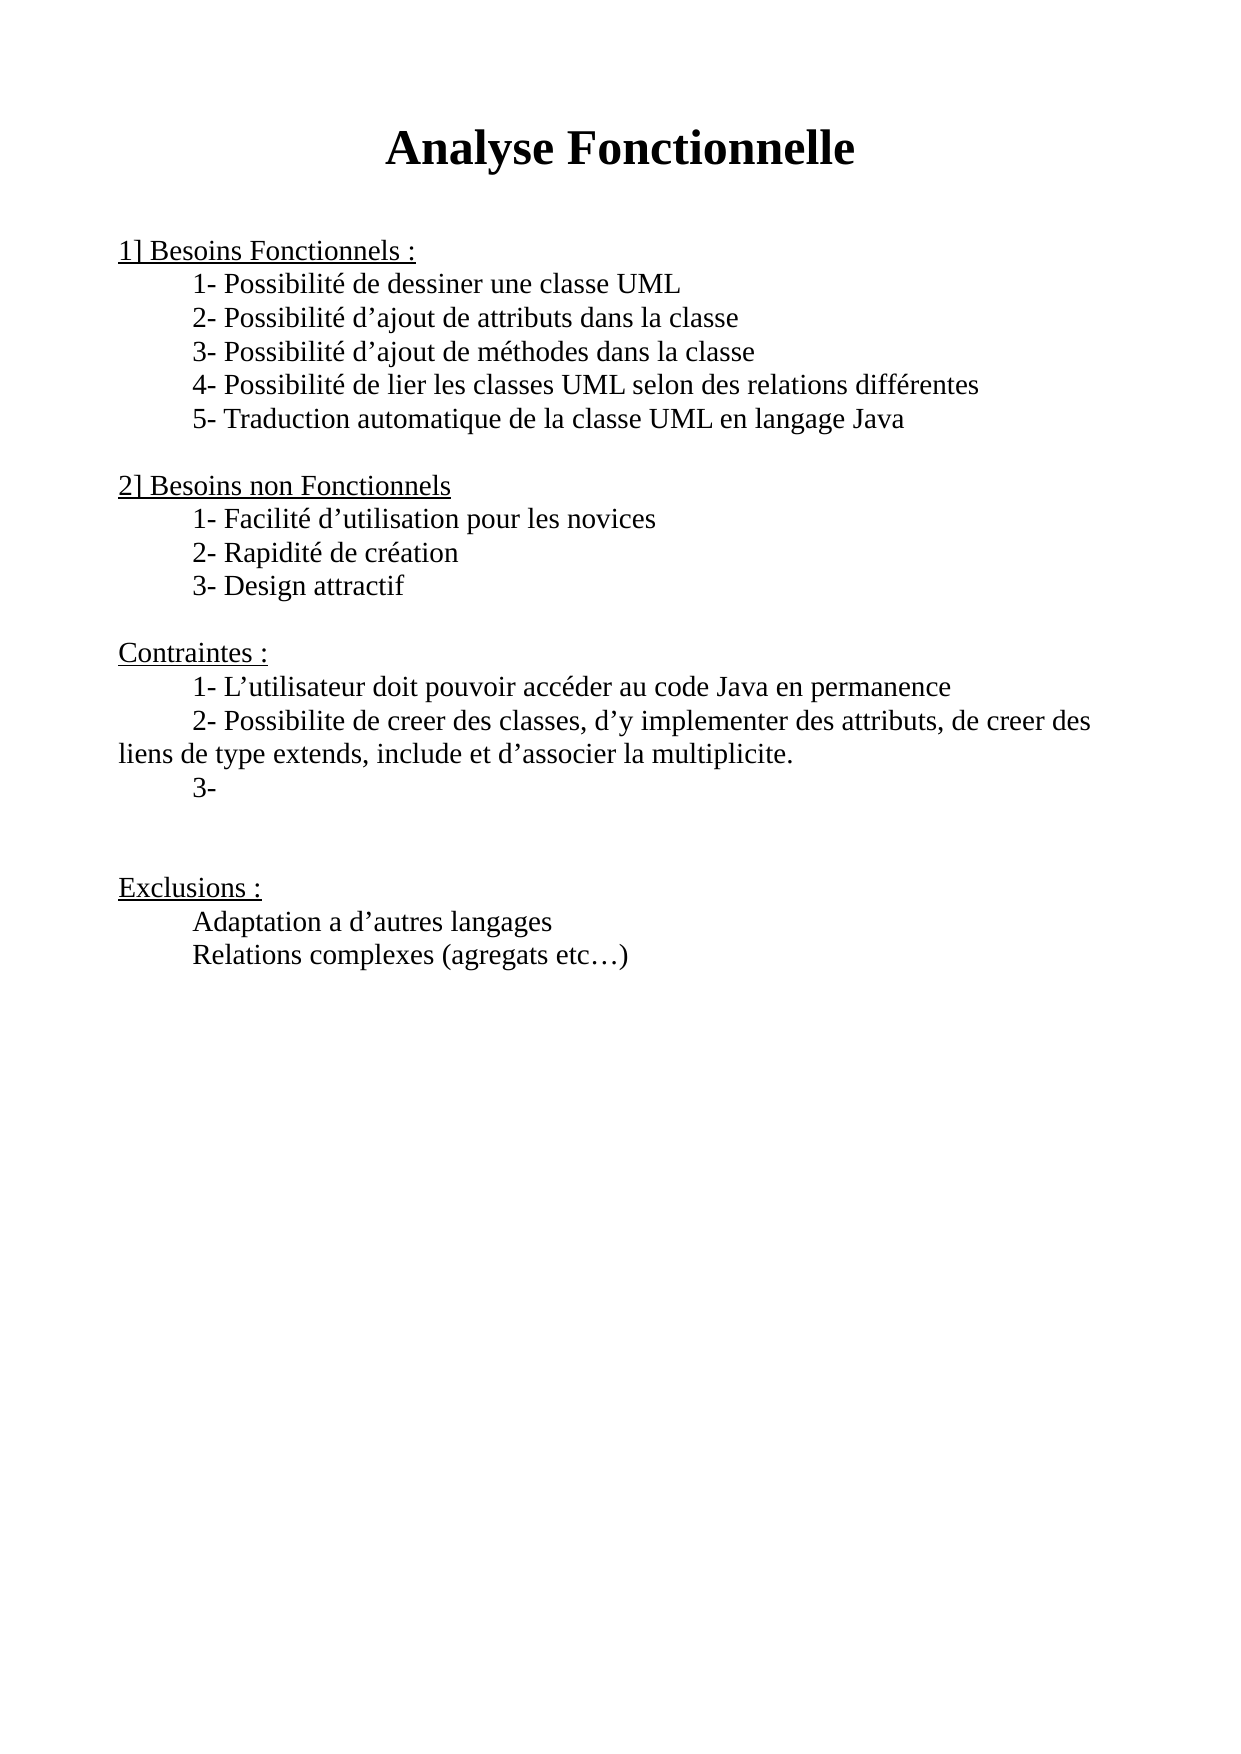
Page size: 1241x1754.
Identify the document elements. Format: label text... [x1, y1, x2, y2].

text 5- Traduction automatique de la classe UML en langage Java [118, 401, 1122, 434]
text 1- Facilité d’utilisation pour les novices [118, 501, 1122, 535]
text Analyse Fonctionnelle [118, 118, 1122, 176]
text 1- Possibilité de dessiner une classe UML [118, 267, 1122, 300]
text 2] Besoins non Fonctionnels [118, 468, 1122, 501]
text 3- Design attractif [118, 568, 1122, 602]
text 3- Possibilité d’ajout de méthodes dans la classe [118, 334, 1122, 367]
text 3- [118, 770, 1122, 803]
text 2- Possibilite de creer des classes, d’y implementer des attributs, de creer des liens de type extends, include et d’associer la multiplicite. [118, 703, 1122, 770]
text 2- Possibilité d’ajout de attributs dans la classe [118, 300, 1122, 334]
text Relations complexes (agregats etc…) [118, 937, 1122, 971]
text 1- L’utilisateur doit pouvoir accéder au code Java en permanence [118, 669, 1122, 703]
text Exclusions : [118, 870, 1122, 904]
text Contraintes : [118, 636, 1122, 669]
text Adaptation a d’autres langages [118, 904, 1122, 937]
text 2- Rapidité de création [118, 535, 1122, 568]
text 1] Besoins Fonctionnels : [118, 233, 1122, 267]
text 4- Possibilité de lier les classes UML selon des relations différentes [118, 367, 1122, 401]
